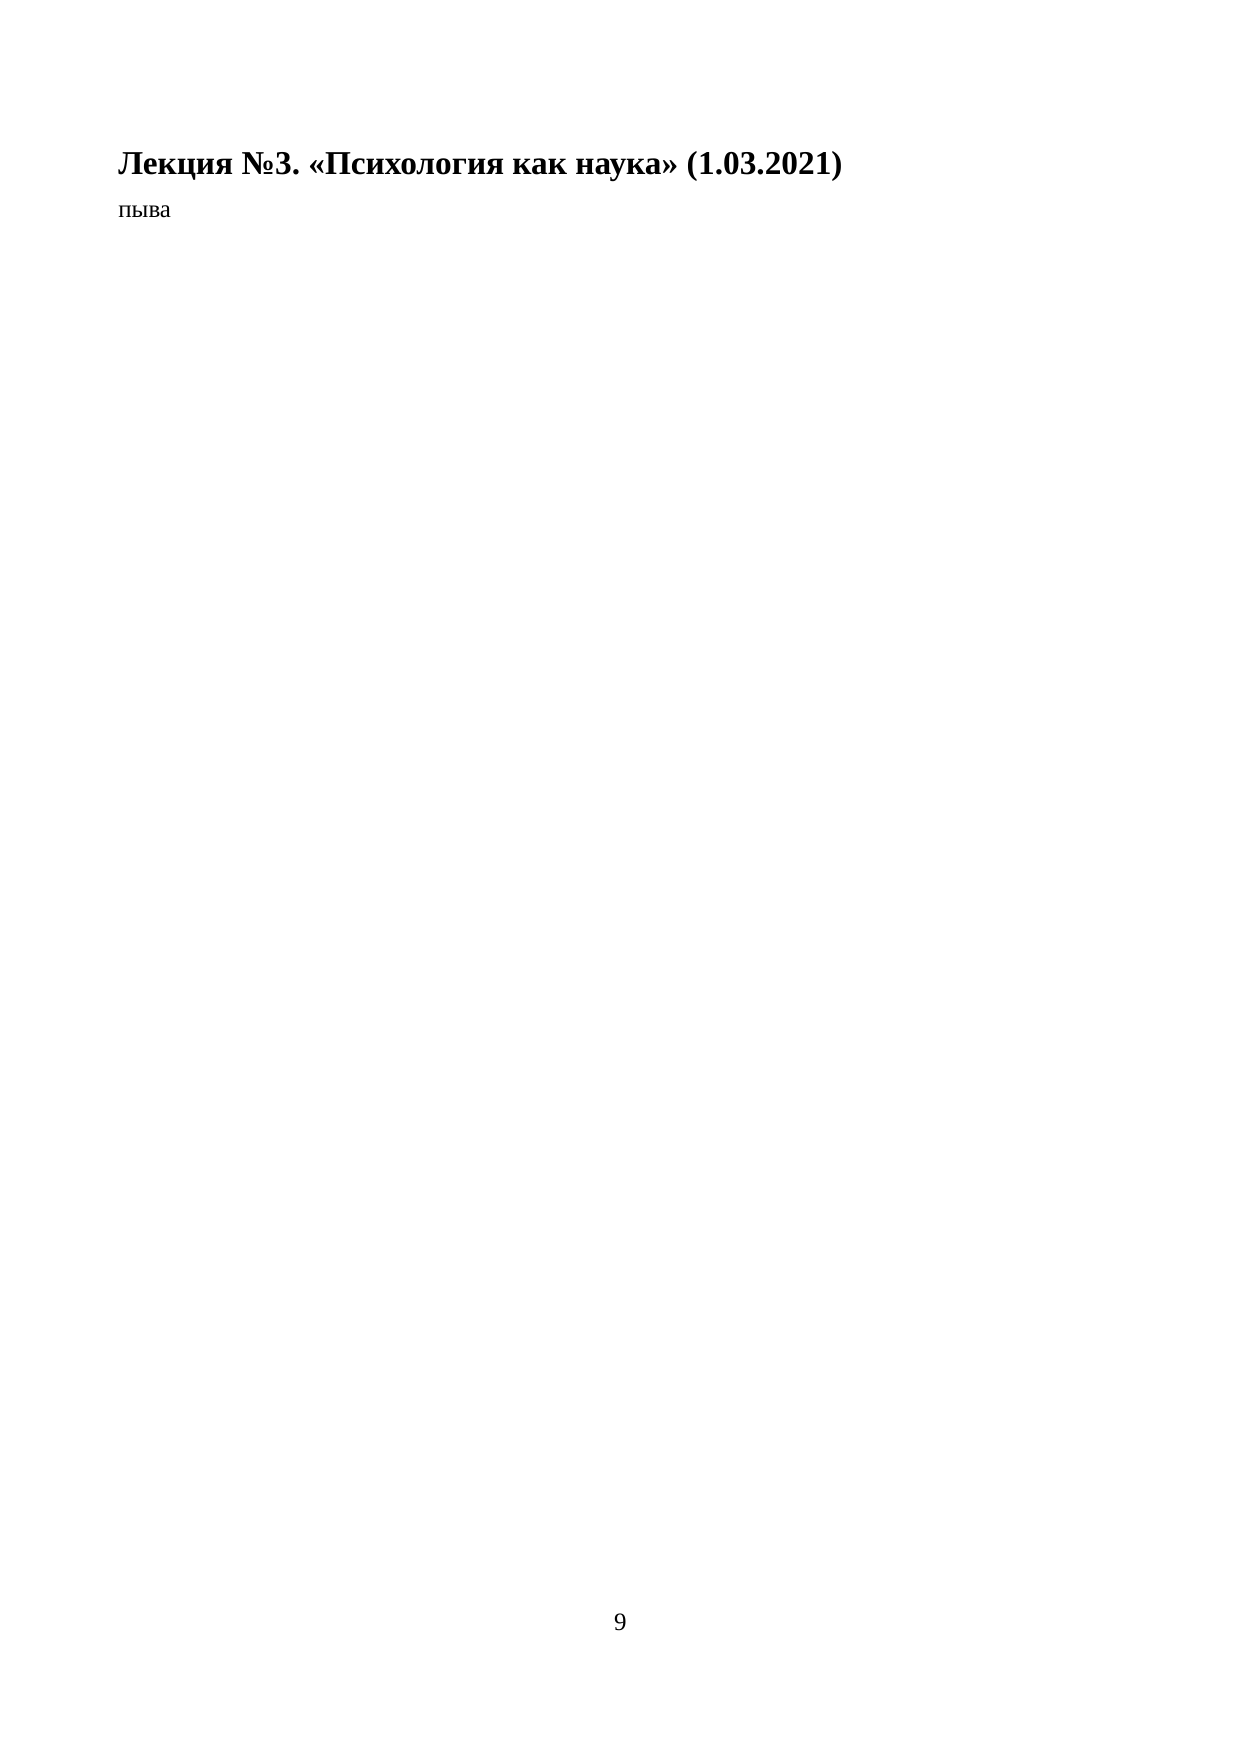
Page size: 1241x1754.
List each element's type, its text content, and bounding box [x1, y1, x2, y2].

subtitle Лекция №3. «Психология как наука» (1.03.2021) [118, 143, 1122, 181]
text пыва [118, 194, 1122, 223]
